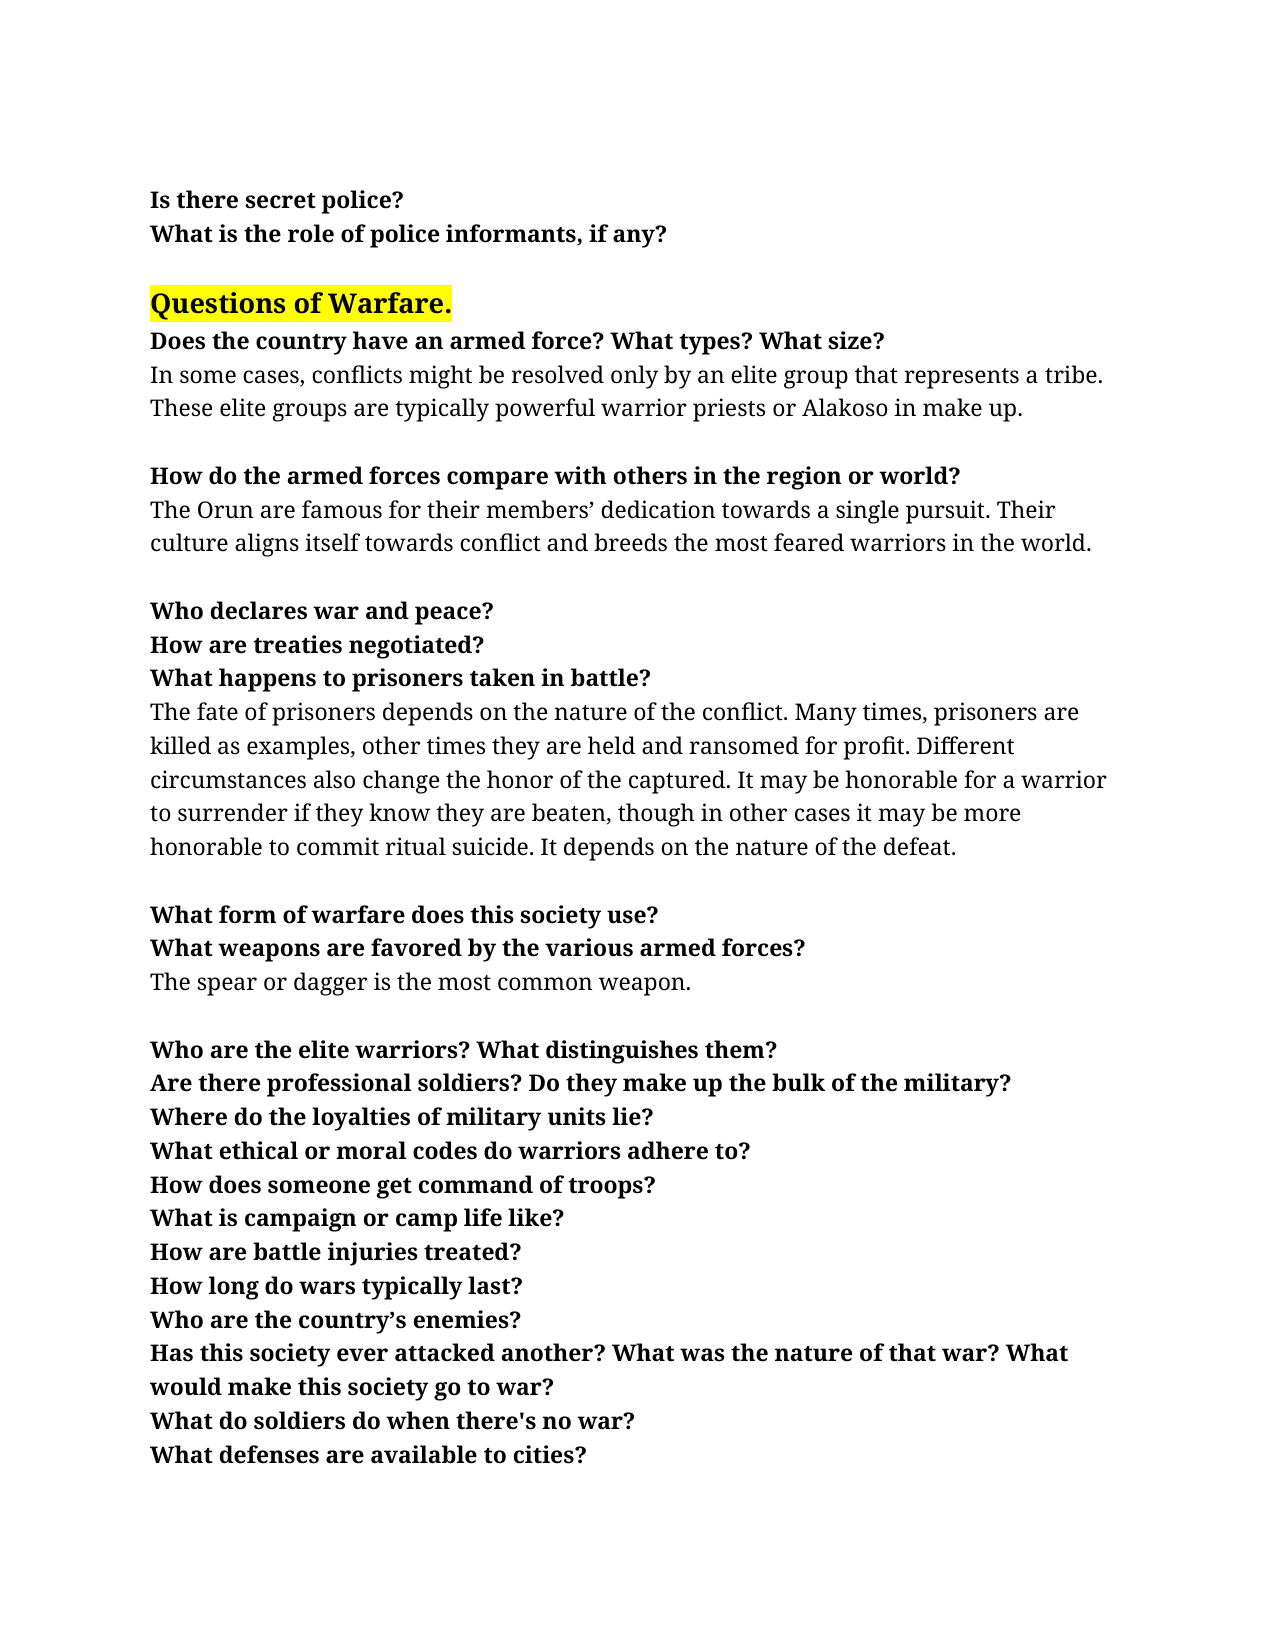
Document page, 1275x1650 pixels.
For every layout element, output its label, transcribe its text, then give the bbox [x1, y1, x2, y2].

text Who declares war and peace? How are treaties negotiated? What happens to prisoners taken in battle? [150, 561, 1125, 693]
text How do the armed forces compare with others in the region or world? [150, 426, 1125, 491]
text What is campaign or camp life like? How are battle injuries treated? How long do wars typically last? Who are the country’s enemies? Has this society ever attacked another? What was the nature of that war? What would make this society go to war? What do soldiers do when there's no war? What defenses are available to cities? [150, 1202, 1125, 1470]
text The spear or dagger is the most common weapon. [150, 966, 1125, 997]
text Who are the elite warriors? What distinguishes them? Are there professional soldiers? Do they make up the bulk of the military? Where do the loyalties of military units lie? What ethical or moral codes do warriors adhere to? How does someone get command of troops? [150, 1000, 1125, 1200]
text The fate of prisoners depends on the nature of the conflict. Many times, prisoners are killed as examples, other times they are held and ransomed for profit. Different circumstances also change the honor of the captured. It may be honorable for a warrior to surrender if they know they are beaten, though in other cases it may be more honorable to commit ritual suicide. It depends on the nature of the defeat. [150, 696, 1125, 862]
text Questions of Warfare. [150, 285, 1125, 322]
text Is there secret police? What is the role of police informants, if any? [150, 150, 1125, 282]
text What form of warfare does this society use? What weapons are favored by the various armed forces? [150, 865, 1125, 963]
text In some cases, conflicts might be resolved only by an elite group that represents a tribe. These elite groups are typically powerful warrior priests or Alakoso in make up. [150, 358, 1125, 423]
text Does the country have an armed force? What types? What size? [150, 325, 1125, 356]
text The Orun are famous for their members’ dedication towards a single pursuit. Their culture aligns itself towards conflict and breeds the most feared warriors in the world. [150, 493, 1125, 558]
